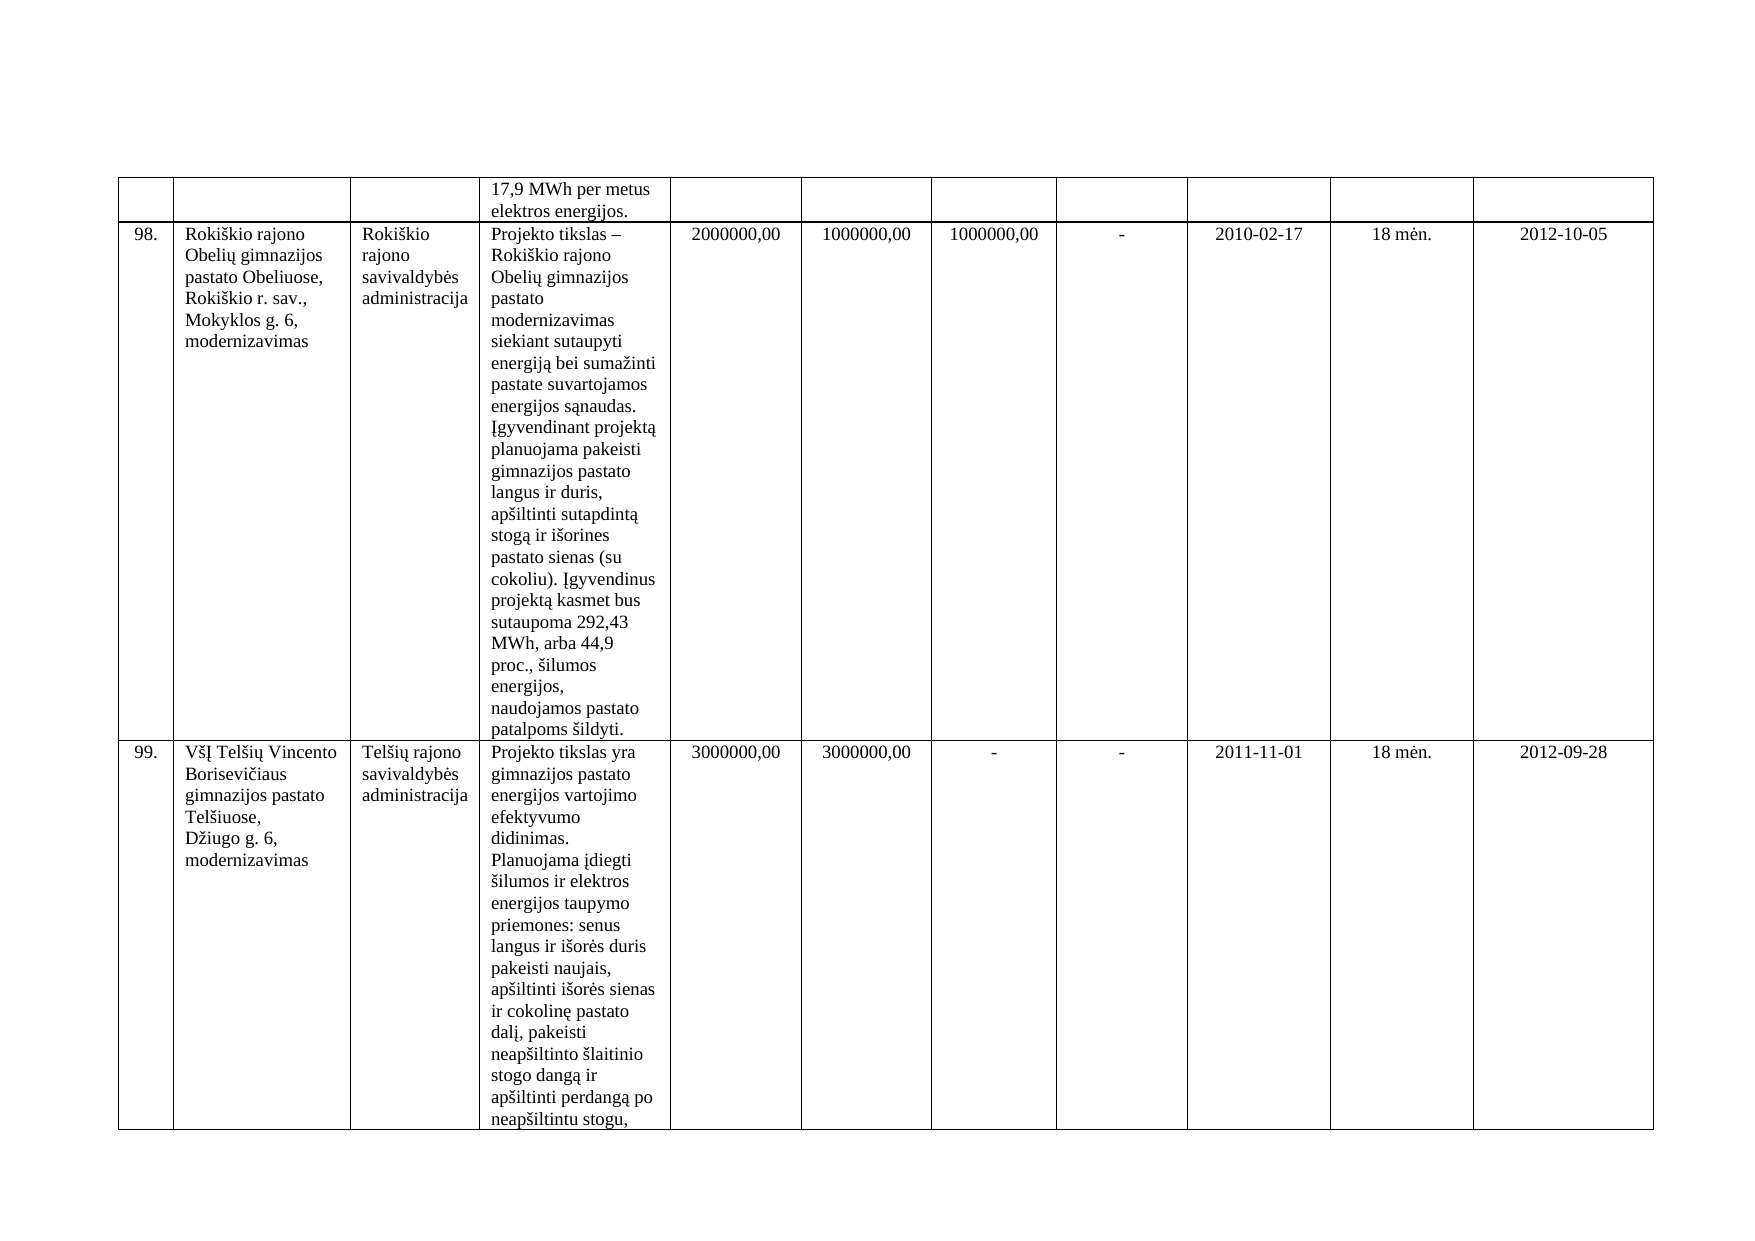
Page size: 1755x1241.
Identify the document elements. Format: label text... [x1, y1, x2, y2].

table_cell Rokiškio rajono Obelių gimnazijos pastato Obeliuose, Rokiškio r. sav., Mokyklos g. 6, modernizavimas [174, 223, 350, 740]
table_cell Projekto tikslas yra gimnazijos pastato energijos vartojimo efektyvumo didinimas. Planuojama įdiegti šilumos ir elektros energijos taupymo priemones: senus langus ir išorės duris pakeisti naujais, apšiltinti išorės sienas ir cokolinę pastato dalį, pakeisti neapšiltinto šlaitinio stogo dangą ir apšiltinti perdangą po neapšiltintu stogu, [480, 741, 670, 1129]
table_cell 1000000,00 [932, 223, 1056, 740]
table_cell Telšių rajono savivaldybės administracija [351, 741, 479, 1129]
table_cell [671, 178, 801, 221]
table_cell [119, 178, 173, 221]
table_cell 3000000,00 [802, 741, 931, 1129]
table_cell 2000000,00 [671, 223, 801, 740]
table_cell - [932, 178, 1056, 221]
table_cell 3000000,00 [671, 741, 801, 1129]
table_cell [802, 178, 931, 221]
table_cell 2011-11-01 [1188, 741, 1330, 1129]
table_cell - [932, 741, 1056, 1129]
table_cell Rokiškio rajono savivaldybės administracija [351, 223, 479, 740]
table_cell 17,9 MWh per metus elektros energijos. [480, 178, 670, 221]
table_cell VšĮ Telšių Vincento Borisevičiaus gimnazijos pastato Telšiuose, Džiugo g. 6, modernizavimas [174, 741, 350, 1129]
table_cell [1331, 178, 1473, 221]
table_cell - [1057, 741, 1187, 1129]
table_cell [174, 178, 350, 221]
table_cell - [1057, 178, 1187, 221]
table_cell [1188, 178, 1330, 221]
table_cell 2010-02-17 [1188, 223, 1330, 740]
table_cell [351, 178, 479, 221]
table_cell 18 mėn. [1331, 741, 1473, 1129]
table_cell 2012-10-05 [1474, 223, 1653, 740]
table_cell 2012-09-28 [1474, 741, 1653, 1129]
table_cell [1474, 178, 1653, 221]
table_cell 98. [119, 223, 173, 740]
table_cell 18 mėn. [1331, 223, 1473, 740]
table_cell 99. [119, 741, 173, 1129]
table_cell Projekto tikslas – Rokiškio rajono Obelių gimnazijos pastato modernizavimas siekiant sutaupyti energiją bei sumažinti pastate suvartojamos energijos sąnaudas. Įgyvendinant projektą planuojama pakeisti gimnazijos pastato langus ir duris, apšiltinti sutapdintą stogą ir išorines pastato sienas (su cokoliu). Įgyvendinus projektą kasmet bus sutaupoma 292,43 MWh, arba 44,9 proc., šilumos energijos, naudojamos pastato patalpoms šildyti. [480, 223, 670, 740]
table_cell 1000000,00 [802, 223, 931, 740]
table_cell - [1057, 223, 1187, 740]
